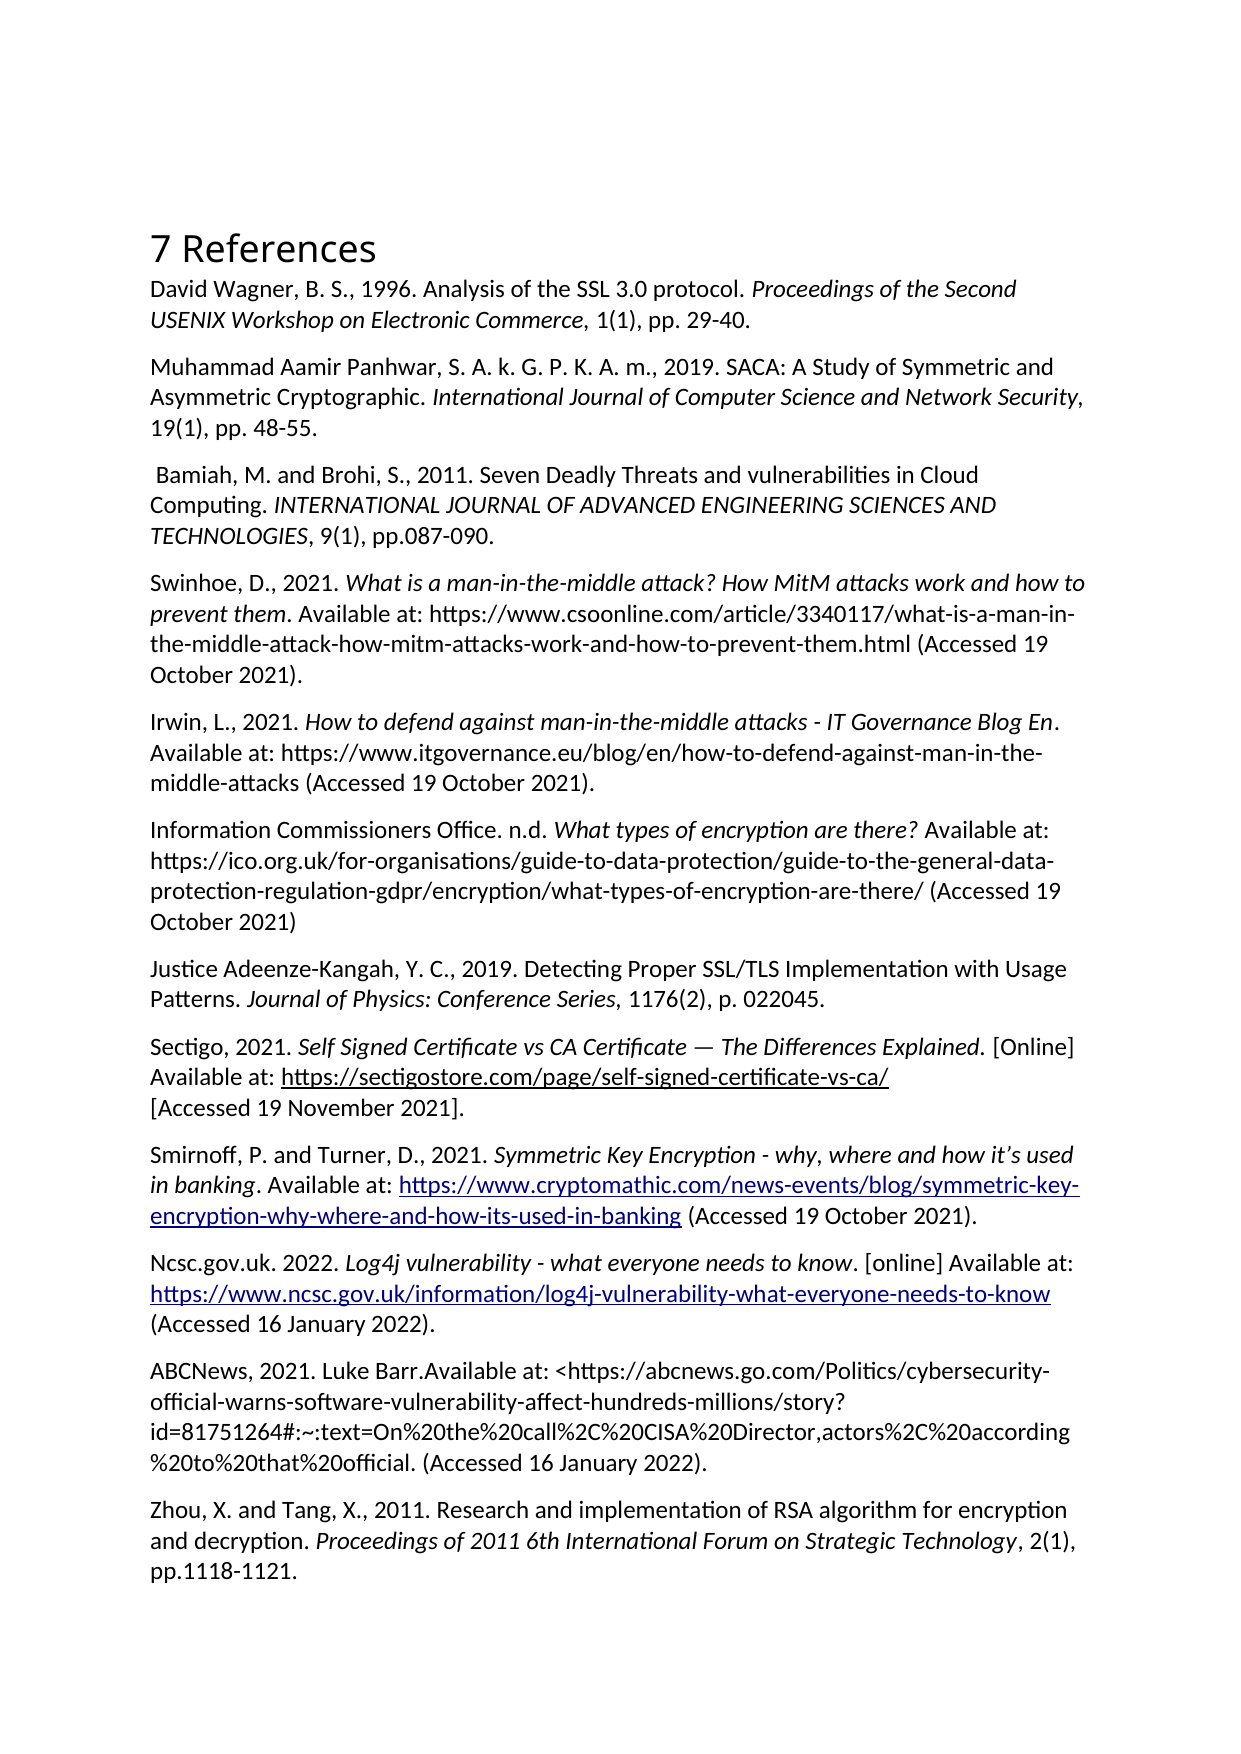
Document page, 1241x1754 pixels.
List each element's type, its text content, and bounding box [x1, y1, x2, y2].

text David Wagner, B. S., 1996. Analysis of the SSL 3.0 protocol. Proceedings of the Second USENIX Workshop on Electronic Commerce, 1(1), pp. 29-40. [150, 273, 1090, 334]
text Bamiah, M. and Brohi, S., 2011. Seven Deadly Threats and vulnerabilities in Cloud Computing. INTERNATIONAL JOURNAL OF ADVANCED ENGINEERING SCIENCES AND TECHNOLOGIES, 9(1), pp.087-090. [150, 459, 1090, 551]
subtitle 7 References [150, 222, 1090, 273]
text Muhammad Aamir Panhwar, S. A. k. G. P. K. A. m., 2019. SACA: A Study of Symmetric and Asymmetric Cryptographic. International Journal of Computer Science and Network Security, 19(1), pp. 48-55. [150, 351, 1090, 442]
text Smirnoff, P. and Turner, D., 2021. Symmetric Key Encryption - why, where and how it’s used in banking. Available at: https://www.cryptomathic.com/news-events/blog/symmetric-key-encryption-why-where-and-how-its-used-in-banking (Accessed 19 October 2021). [150, 1139, 1090, 1231]
text Justice Adeenze-Kangah, Y. C., 2019. Detecting Proper SSL/TLS Implementation with Usage Patterns. Journal of Physics: Conference Series, 1176(2), p. 022045. [150, 953, 1090, 1014]
text Swinhoe, D., 2021. What is a man-in-the-middle attack? How MitM attacks work and how to prevent them. Available at: https://www.csoonline.com/article/3340117/what-is-a-man-in-the-middle-attack-how-mitm-attacks-work-and-how-to-prevent-them.html (Accessed 19 October 2021). [150, 567, 1090, 689]
text Zhou, X. and Tang, X., 2011. Research and implementation of RSA algorithm for encryption and decryption. Proceedings of 2011 6th International Forum on Strategic Technology, 2(1), pp.1118-1121. [150, 1494, 1090, 1586]
text Sectigo, 2021. Self Signed Certificate vs CA Certificate — The Differences Explained. [Online] Available at: https://sectigostore.com/page/self-signed-certificate-vs-ca/ [Accessed 19 November 2021]. [150, 1031, 1090, 1122]
text ABCNews, 2021. Luke Barr.Available at: <https://abcnews.go.com/Politics/cybersecurity-official-warns-software-vulnerability-affect-hundreds-millions/story?id=81751264#:~:text=On%20the%20call%2C%20CISA%20Director,actors%2C%20according%20to%20that%20official. (Accessed 16 January 2022). [150, 1356, 1090, 1478]
text Irwin, L., 2021. How to defend against man-in-the-middle attacks - IT Governance Blog En. Available at: https://www.itgovernance.eu/blog/en/how-to-defend-against-man-in-the-middle-attacks (Accessed 19 October 2021). [150, 706, 1090, 798]
text Ncsc.gov.uk. 2022. Log4j vulnerability - what everyone needs to know. [online] Available at: https://www.ncsc.gov.uk/information/log4j-vulnerability-what-everyone-needs-to-know (Accessed 16 January 2022). [150, 1247, 1090, 1339]
text Information Commissioners Office. n.d. What types of encryption are there? Available at: https://ico.org.uk/for-organisations/guide-to-data-protection/guide-to-the-general-data-protection-regulation-gdpr/encryption/what-types-of-encryption-are-there/ (Accessed 19 October 2021) [150, 814, 1090, 936]
